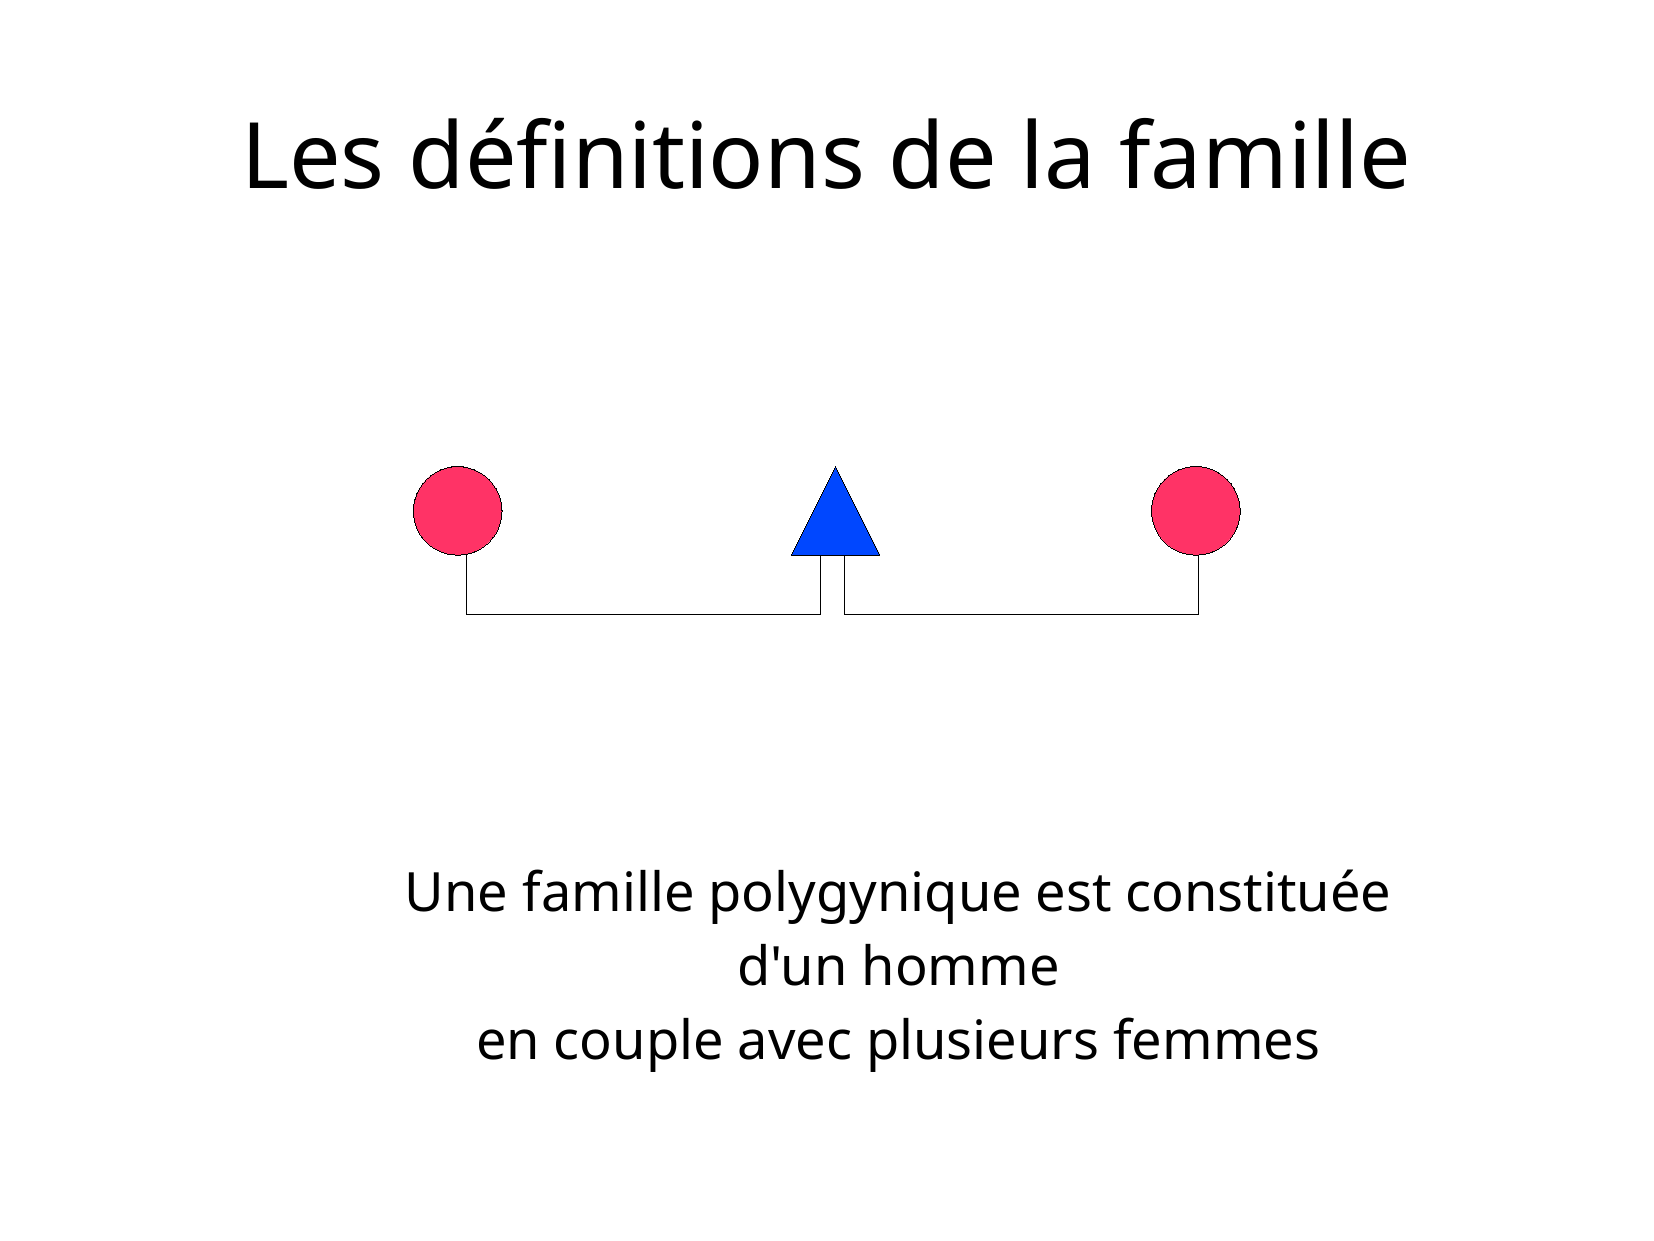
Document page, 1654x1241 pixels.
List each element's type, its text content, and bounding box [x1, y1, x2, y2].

text_box [413, 466, 503, 556]
text_box Une famille polygynique est constituée d'un homme en couple avec plusieurs femmes [390, 869, 1264, 1134]
text_box [791, 466, 880, 556]
title Les définitions de la famille [82, 56, 1571, 250]
text_box [1151, 466, 1241, 556]
